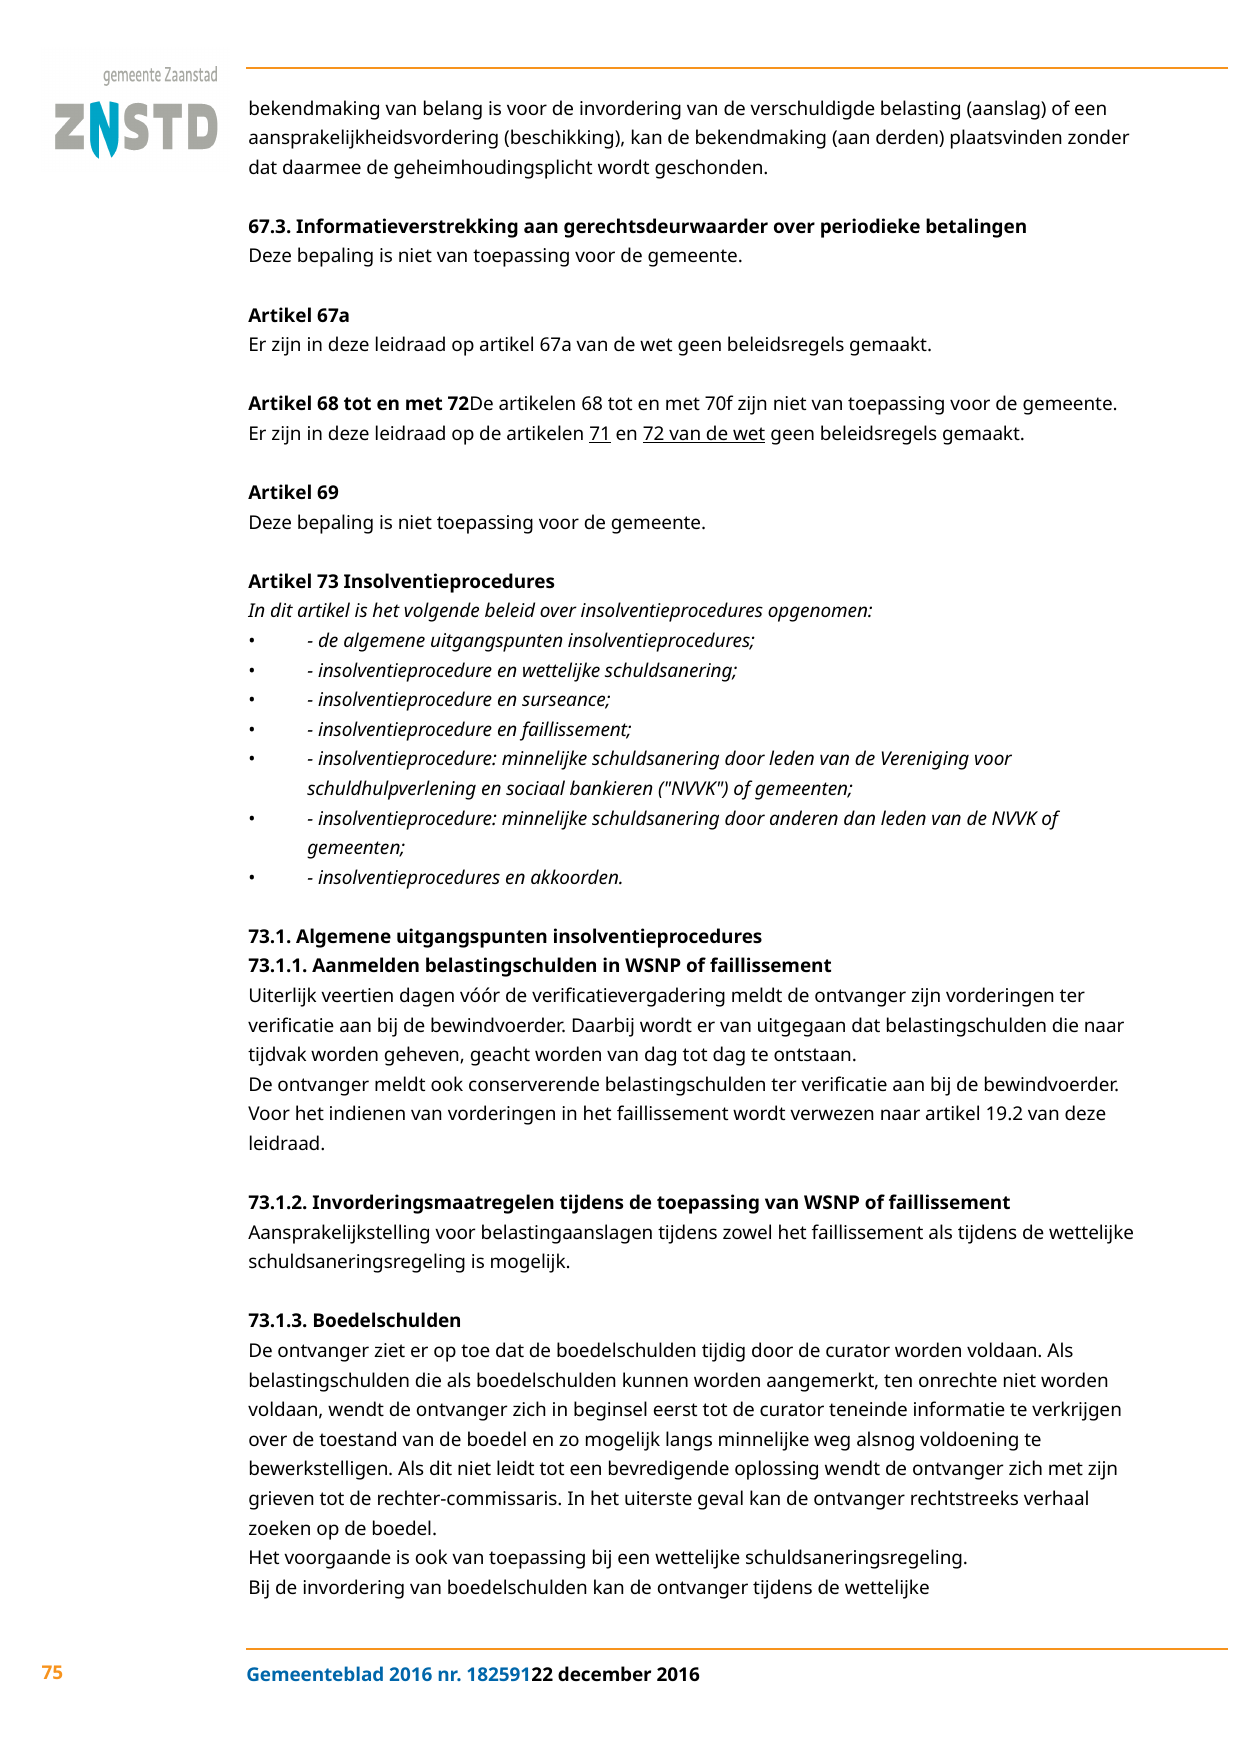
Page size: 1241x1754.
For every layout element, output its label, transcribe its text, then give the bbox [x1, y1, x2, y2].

text Er zijn in deze leidraad op de artikelen 71 en 72 van de wet geen beleidsregels gemaakt. [248, 420, 1152, 446]
list - insolventieprocedures en akkoorden. [248, 864, 1152, 890]
text Uiterlijk veertien dagen vóór de verificatievergadering meldt de ontvanger zijn vorderingen ter verificatie aan bij de bewindvoerder. Daarbij wordt er van uitgegaan dat belastingschulden die naar tijdvak worden geheven, geacht worden van dag tot dag te ontstaan. [248, 982, 1152, 1067]
text De ontvanger ziet er op toe dat de boedelschulden tijdig door de curator worden voldaan. Als belastingschulden die als boedelschulden kunnen worden aangemerkt, ten onrechte niet worden voldaan, wendt de ontvanger zich in beginsel eerst tot de curator teneinde informatie te verkrijgen over de toestand van de boedel en zo mogelijk langs minnelijke weg alsnog voldoening te bewerkstelligen. Als dit niet leidt tot een bevredigende oplossing wendt de ontvanger zich met zijn grieven tot de rechter-commissaris. In het uiterste geval kan de ontvanger rechtstreeks verhaal zoeken op de boedel. [248, 1337, 1152, 1541]
text In dit artikel is het volgende beleid over insolventieprocedures opgenomen: [248, 598, 1152, 623]
list - insolventieprocedure en faillissement; [248, 716, 1152, 742]
text De ontvanger meldt ook conserverende belastingschulden ter verificatie aan bij de bewindvoerder. [248, 1071, 1152, 1097]
text Deze bepaling is niet van toepassing voor de gemeente. [248, 243, 1152, 268]
text 73.1. Algemene uitgangspunten insolventieprocedures [248, 923, 1152, 949]
text 73.1.2. Invorderingsmaatregelen tijdens de toepassing van WSNP of faillissement [248, 1189, 1152, 1215]
text 73.1.3. Boedelschulden [248, 1308, 1152, 1333]
text 67.3. Informatieverstrekking aan gerechtsdeurwaarder over periodieke betalingen [248, 213, 1152, 239]
text Deze bepaling is niet toepassing voor de gemeente. [248, 509, 1152, 535]
list - insolventieprocedure: minnelijke schuldsanering door leden van de Vereniging voor schuldhulpverlening en sociaal bankieren ("NVVK") of gemeenten; [248, 746, 1152, 801]
text Het voorgaande is ook van toepassing bij een wettelijke schuldsaneringsregeling. [248, 1544, 1152, 1570]
text Er zijn in deze leidraad op artikel 67a van de wet geen beleidsregels gemaakt. [248, 331, 1152, 357]
text 73.1.1. Aanmelden belastingschulden in WSNP of faillissement [248, 953, 1152, 978]
text Voor het indienen van vorderingen in het faillissement wordt verwezen naar artikel 19.2 van deze leidraad. [248, 1101, 1152, 1156]
list - insolventieprocedure en wettelijke schuldsanering; [248, 657, 1152, 683]
text Artikel 67a [248, 302, 1152, 328]
list - de algemene uitgangspunten insolventieprocedures; [248, 627, 1152, 653]
picture [41, 47, 231, 172]
list - insolventieprocedure en surseance; [248, 686, 1152, 712]
text Artikel 73 Insolventieprocedures [248, 568, 1152, 594]
text Bij de invordering van boedelschulden kan de ontvanger tijdens de wettelijke [248, 1574, 1152, 1600]
text Artikel 69 [248, 479, 1152, 505]
text bekendmaking van belang is voor de invordering van de verschuldigde belasting (aanslag) of een aansprakelijkheidsvordering (beschikking), kan de bekendmaking (aan derden) plaatsvinden zonder dat daarmee de geheimhoudingsplicht wordt geschonden. [248, 95, 1152, 180]
list - insolventieprocedure: minnelijke schuldsanering door anderen dan leden van de NVVK of gemeenten; [248, 805, 1152, 860]
text Aansprakelijkstelling voor belastingaanslagen tijdens zowel het faillissement als tijdens de wettelijke schuldsaneringsregeling is mogelijk. [248, 1219, 1152, 1274]
text Artikel 68 tot en met 72De artikelen 68 tot en met 70f zijn niet van toepassing voor de gemeente. [248, 391, 1152, 416]
